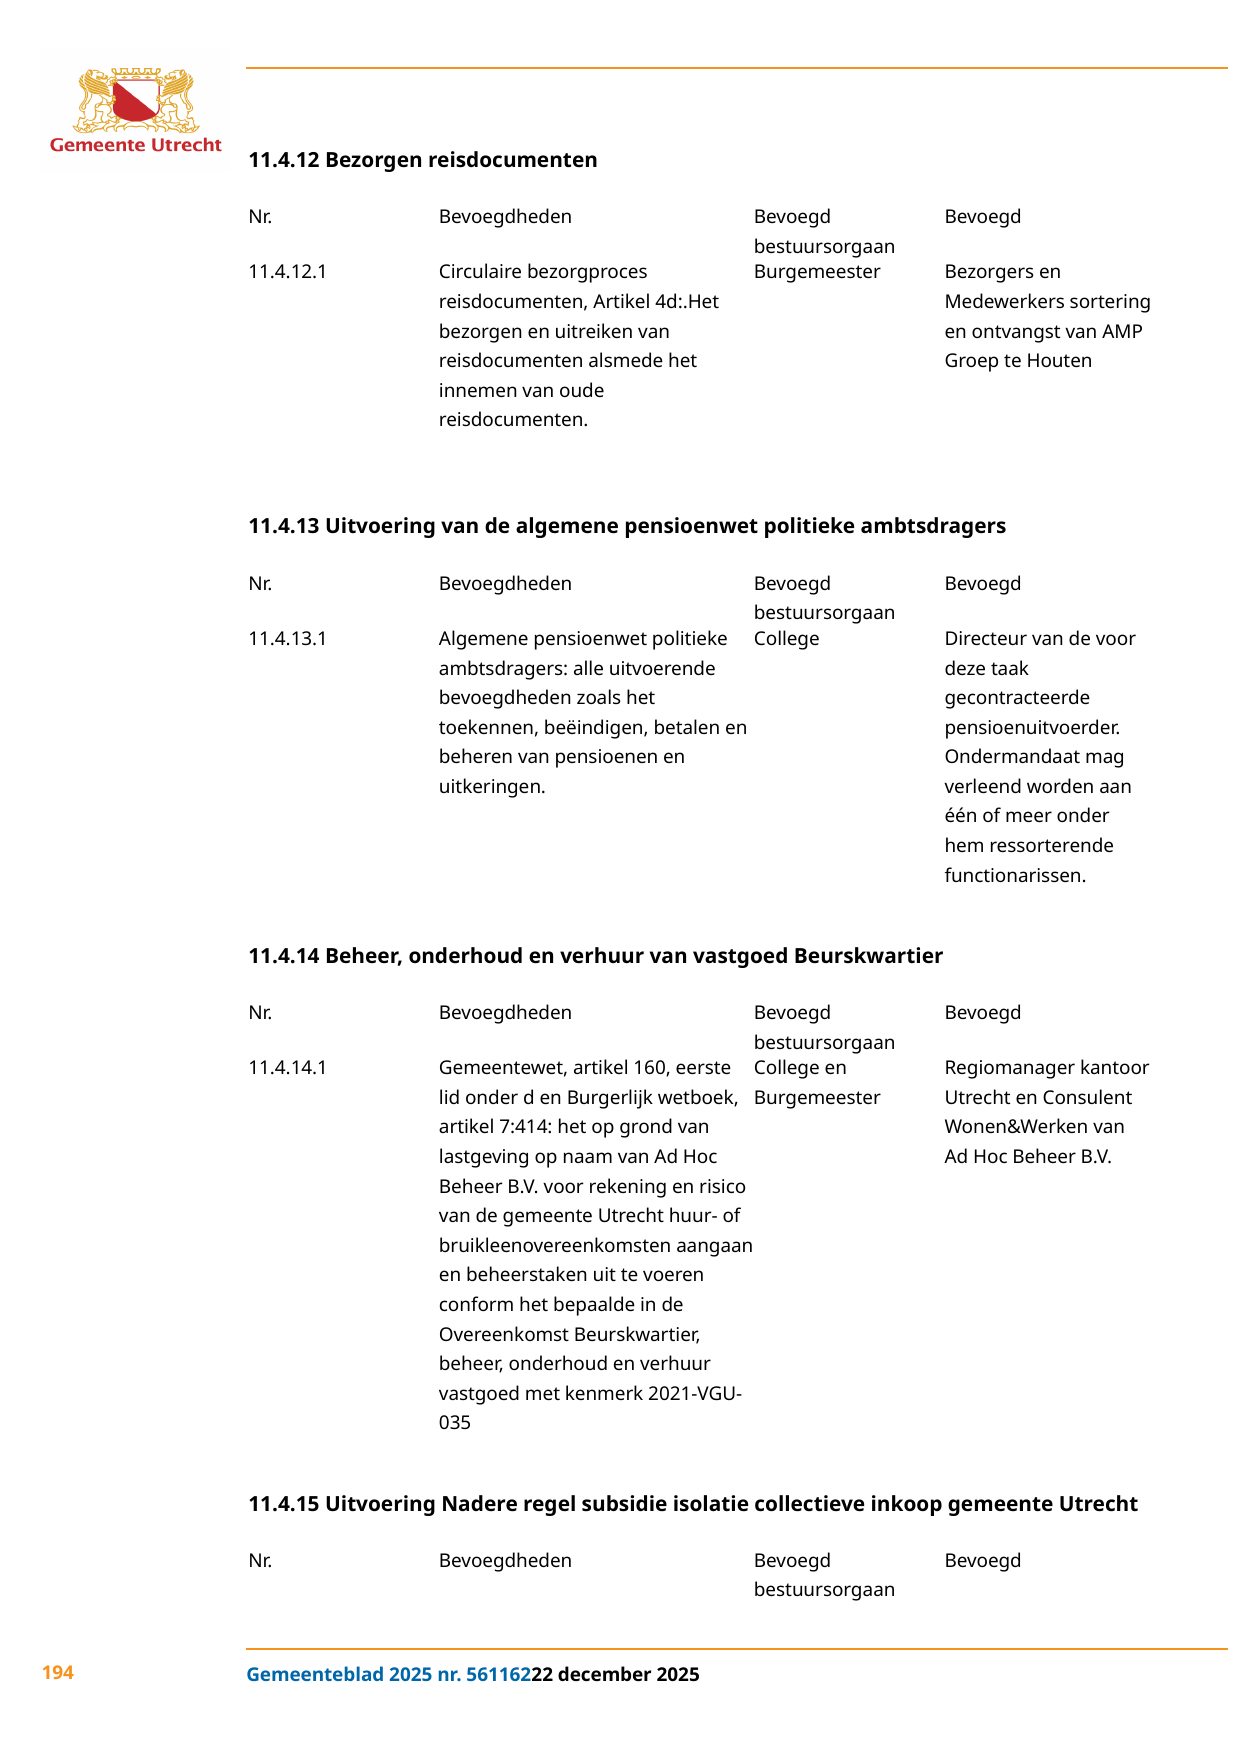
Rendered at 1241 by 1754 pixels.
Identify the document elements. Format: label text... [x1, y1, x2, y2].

table_cell Bezorgers en Medewerkers sortering en ontvangst van AMP Groep te Houten [944, 259, 1152, 432]
table_header Bevoegd bestuursorgaan [754, 570, 944, 625]
table_header Bevoegdheden [439, 203, 754, 259]
table_cell College en Burgemeester [754, 1055, 944, 1435]
table_header Bevoegd [944, 570, 1152, 625]
table_cell 11.4.14.1 [248, 1055, 439, 1435]
table_header Bevoegdheden [439, 999, 754, 1054]
text 11.4.14 Beheer, onderhoud en verhuur van vastgoed Beurskwartier [248, 941, 1152, 969]
table_header Bevoegd [944, 1547, 1152, 1602]
table_header Nr. [248, 999, 439, 1054]
table_header Bevoegd [944, 203, 1152, 259]
table_header Nr. [248, 570, 439, 625]
text 11.4.15 Uitvoering Nadere regel subsidie isolatie collectieve inkoop gemeente Utrecht [248, 1489, 1152, 1517]
table_cell 11.4.12.1 [248, 259, 439, 432]
table_header Bevoegd bestuursorgaan [754, 203, 944, 259]
table_cell Circulaire bezorgproces reisdocumenten, Artikel 4d:.Het bezorgen en uitreiken van reisdocumenten alsmede het innemen van oude reisdocumenten. [439, 259, 754, 432]
table_cell Algemene pensioenwet politieke ambtsdragers: alle uitvoerende bevoegdheden zoals het toekennen, beëindigen, betalen en beheren van pensioenen en uitkeringen. [439, 625, 754, 887]
table_header Bevoegd bestuursorgaan [754, 1547, 944, 1602]
table_cell [754, 432, 944, 458]
table_header Nr. [248, 1547, 439, 1602]
table_header Bevoegd bestuursorgaan [754, 999, 944, 1054]
table_cell Directeur van de voor deze taak gecontracteerde pensioenuitvoerder. Ondermandaat mag verleend worden aan één of meer onder hem ressorterende functionarissen. [944, 625, 1152, 887]
table_cell [248, 432, 439, 458]
table_cell Regiomanager kantoor Utrecht en Consulent Wonen&Werken van Ad Hoc Beheer B.V. [944, 1055, 1152, 1435]
table_header Nr. [248, 203, 439, 259]
table_cell 11.4.13.1 [248, 625, 439, 887]
table_cell [944, 432, 1152, 458]
table_header Bevoegd [944, 999, 1152, 1054]
table_cell College [754, 625, 944, 887]
table_cell Burgemeester [754, 259, 944, 432]
text 11.4.13 Uitvoering van de algemene pensioenwet politieke ambtsdragers [248, 512, 1152, 540]
table_cell [439, 432, 754, 458]
picture [41, 47, 231, 172]
table_header Bevoegdheden [439, 1547, 754, 1602]
table_header Bevoegdheden [439, 570, 754, 625]
text 11.4.12 Bezorgen reisdocumenten [248, 145, 1152, 174]
table_cell Gemeentewet, artikel 160, eerste lid onder d en Burgerlijk wetboek, artikel 7:414: het op grond van lastgeving op naam van Ad Hoc Beheer B.V. voor rekening en risico van de gemeente Utrecht huur- of bruikleenovereenkomsten aangaan en beheerstaken uit te voeren conform het bepaalde in de Overeenkomst Beurskwartier, beheer, onderhoud en verhuur vastgoed met kenmerk 2021-VGU-035 [439, 1055, 754, 1435]
